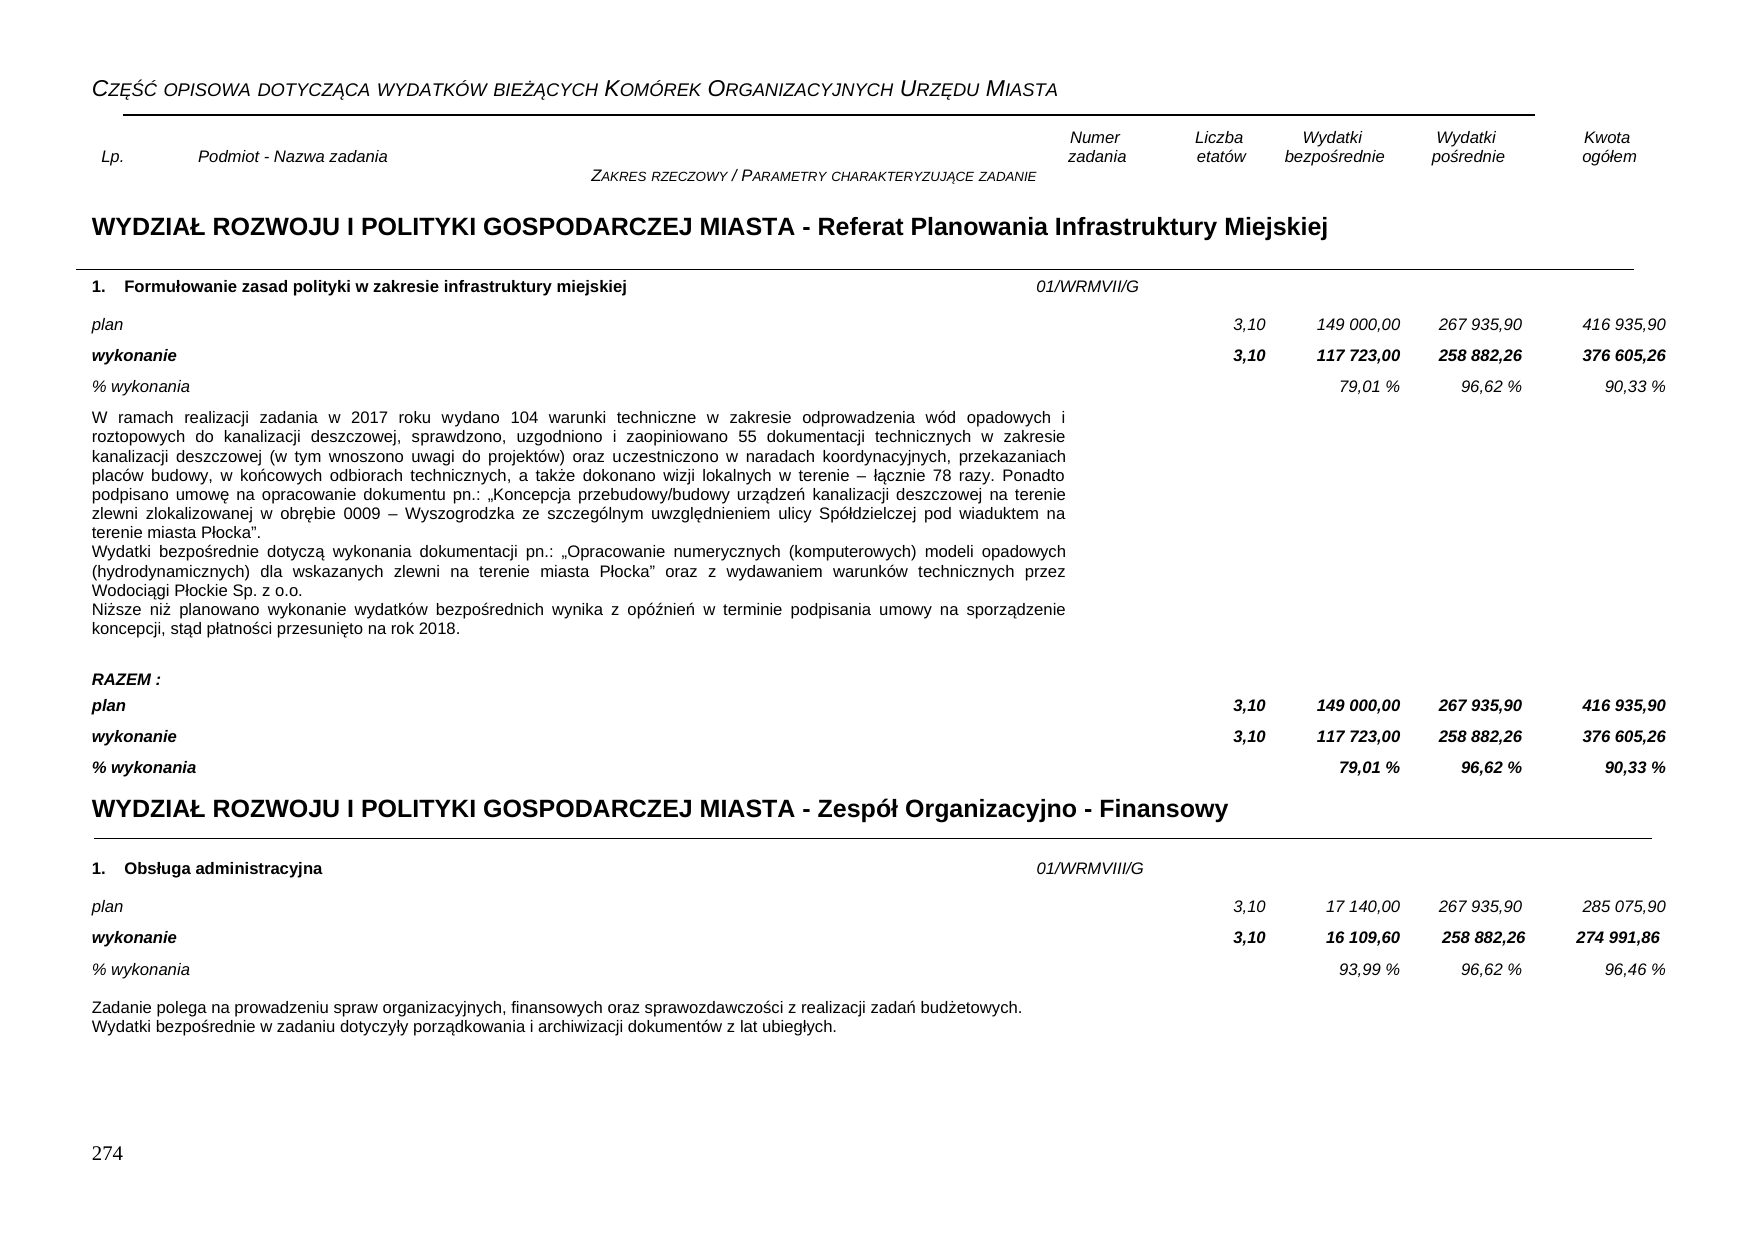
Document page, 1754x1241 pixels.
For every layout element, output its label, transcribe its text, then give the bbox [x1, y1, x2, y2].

text Zadanie polega na prowadzeniu spraw organizacyjnych, finansowych oraz sprawozdawczości z realizacji zadań budżetowych. [92, 998, 1052, 1017]
text plan 3,10 149 000,00 267 935,90 416 935,90 [92, 315, 1685, 334]
text RAZEM : [92, 669, 1685, 688]
text plan 3,10 149 000,00 267 935,90 416 935,90 [92, 696, 1685, 715]
text wykonanie 3,10 16 109,60 258 882,26 274 991,86 [92, 928, 1685, 947]
text % wykonania 79,01 % 96,62 % 90,33 % [92, 377, 1685, 396]
text Niższe niż planowano wykonanie wydatków bezpośrednich wynika z opóźnień w terminie podpisania umowy na sporządzenie koncepcji, stąd płatności przesunięto na rok 2018. [92, 600, 1066, 638]
text W ramach realizacji zadania w 2017 roku wydano 104 warunki techniczne w zakresie odprowadzenia wód opadowych i roztopowych do kanalizacji deszczowej, sprawdzono, uzgodniono i zaopiniowano 55 dokumentacji technicznych w zakresie kanalizacji deszczowej (w tym wnoszono uwagi do projektów) oraz uczestniczono w naradach koordynacyjnych, przekazaniach placów budowy, w końcowych odbiorach technicznych, a także dokonano wizji lokalnych w terenie – łącznie 78 razy. Ponadto podpisano umowę na opracowanie dokumentu pn.: „Koncepcja przebudowy/budowy urządzeń kanalizacji deszczowej na terenie zlewni zlokalizowanej w obrębie 0009 – Wyszogrodzka ze szczególnym uwzględnieniem ulicy Spółdzielczej pod wiaduktem na terenie miasta Płocka”. [92, 408, 1066, 542]
text wykonanie 3,10 117 723,00 258 882,26 376 605,26 [92, 346, 1685, 365]
text 1. Formułowanie zasad polityki w zakresie infrastruktury miejskiej 01/WRMVII/G [92, 276, 1685, 296]
text % wykonania 93,99 % 96,62 % 96,46 % [92, 959, 1685, 979]
text 1. Obsługa administracyjna 01/WRMVIII/G [92, 859, 1685, 878]
text wykonanie 3,10 117 723,00 258 882,26 376 605,26 [92, 727, 1685, 746]
text plan 3,10 17 140,00 267 935,90 285 075,90 [92, 897, 1685, 916]
text Wydatki bezpośrednie w zadaniu dotyczyły porządkowania i archiwizacji dokumentów z lat ubiegłych. [92, 1017, 1052, 1036]
text % wykonania 79,01 % 96,62 % 90,33 % [92, 758, 1685, 777]
subtitle WYDZIAŁ ROZWOJU I POLITYKI GOSPODARCZEJ MIASTA - Zespół Organizacyjno - Finansowy [92, 794, 1685, 823]
text Wydatki bezpośrednie dotyczą wykonania dokumentacji pn.: „Opracowanie numerycznych (komputerowych) modeli opadowych (hydrodynamicznych) dla wskazanych zlewni na terenie miasta Płocka” oraz z wydawaniem warunków technicznych przez Wodociągi Płockie Sp. z o.o. [92, 542, 1066, 600]
subtitle WYDZIAŁ ROZWOJU I POLITYKI GOSPODARCZEJ MIASTA - Referat Planowania Infrastruktury Miejskiej [92, 212, 1685, 240]
